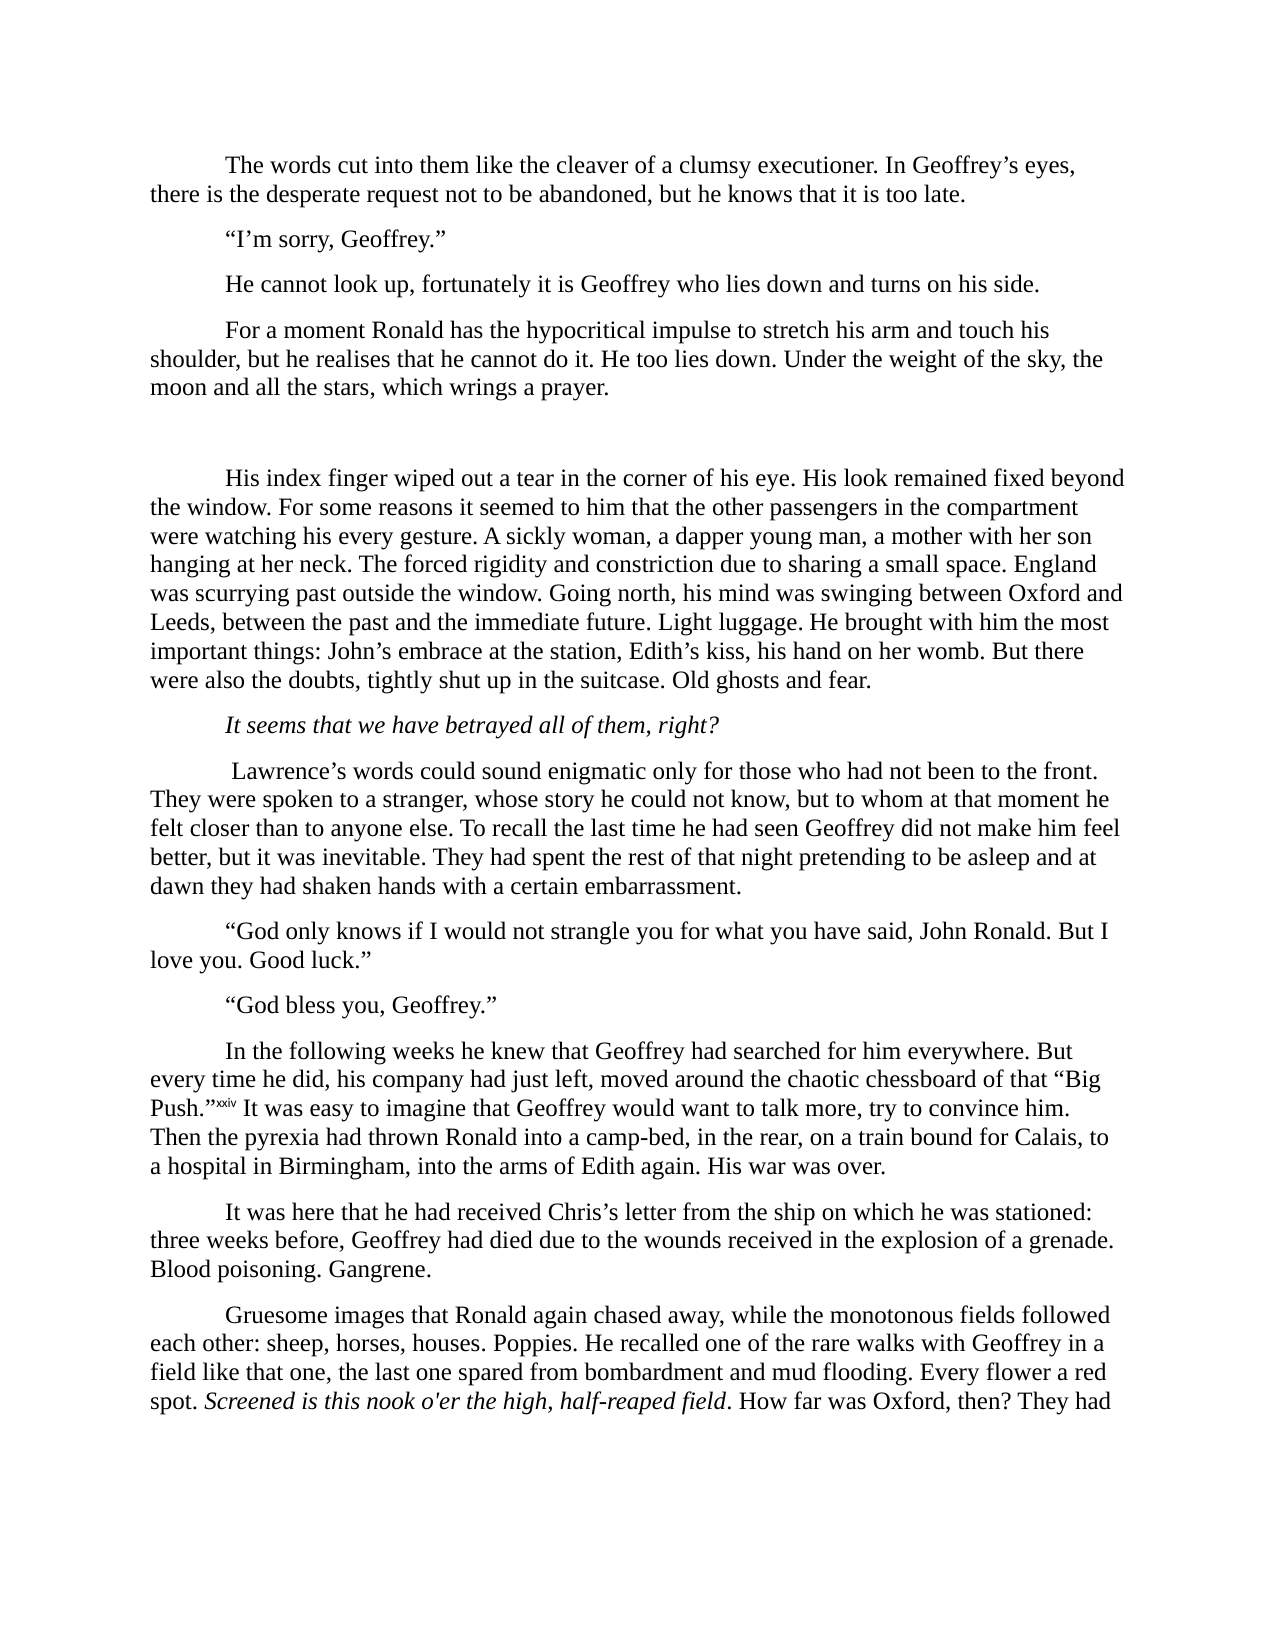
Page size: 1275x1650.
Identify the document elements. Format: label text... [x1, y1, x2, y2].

text For a moment Ronald has the hypocritical impulse to stretch his arm and touch his shoulder, but he realises that he cannot do it. He too lies down. Under the weight of the sky, the moon and all the stars, which wrings a prayer. [150, 315, 1125, 401]
text The words cut into them like the cleaver of a clumsy executioner. In Geoffrey’s eyes, there is the desperate request not to be abandoned, but he knows that it is too late. [150, 150, 1125, 207]
text “I’m sorry, Geoffrey.” [150, 224, 1125, 253]
text Lawrence’s words could sound enigmatic only for those who had not been to the front. They were spoken to a stranger, whose story he could not know, but to whom at that moment he felt closer than to anyone else. To recall the last time he had seen Geoffrey did not make him feel better, but it was inevitable. They had spent the rest of that night pretending to be asleep and at dawn they had shaken hands with a certain embarrassment. [150, 756, 1125, 899]
text His index finger wiped out a tear in the corner of his eye. His look remained fixed beyond the window. For some reasons it seemed to him that the other passengers in the compartment were watching his every gesture. A sickly woman, a dapper young man, a mother with her son hanging at her neck. The forced rigidity and constriction due to sharing a small space. England was scurrying past outside the window. Going north, his mind was swinging between Oxford and Leeds, between the past and the immediate future. Light luggage. He brought with him the most important things: John’s embrace at the station, Edith’s kiss, his hand on her womb. But there were also the doubts, tightly shut up in the suitcase. Old ghosts and fear. [150, 463, 1125, 694]
text It seems that we have betrayed all of them, right? [150, 710, 1125, 739]
text It was here that he had received Chris’s letter from the ship on which he was stationed: three weeks before, Geoffrey had died due to the wounds received in the explosion of a grenade. Blood poisoning. Gangrene. [150, 1197, 1125, 1283]
text In the following weeks he knew that Geoffrey had searched for him everywhere. But every time he did, his company had just left, moved around the chaotic chessboard of that “Big Push.” It was easy to imagine that Geoffrey would want to talk more, try to convince him. Then the pyrexia had thrown Ronald into a camp-bed, in the rear, on a train bound for Calais, to a hospital in Birmingham, into the arms of Edith again. His war was over. [150, 1036, 1125, 1180]
text He cannot look up, fortunately it is Geoffrey who lies down and turns on his side. [150, 269, 1125, 298]
text “God bless you, Geoffrey.” [150, 990, 1125, 1019]
text Gruesome images that Ronald again chased away, while the monotonous fields followed each other: sheep, horses, houses. Poppies. He recalled one of the rare walks with Geoffrey in a field like that one, the last one spared from bombardment and mud flooding. Every flower a red spot. Screened is this nook o'er the high, half-reaped field. How far was Oxford, then? They had [150, 1300, 1125, 1415]
text “God only knows if I would not strangle you for what you have said, John Ronald. But I love you. Good luck.” [150, 916, 1125, 974]
